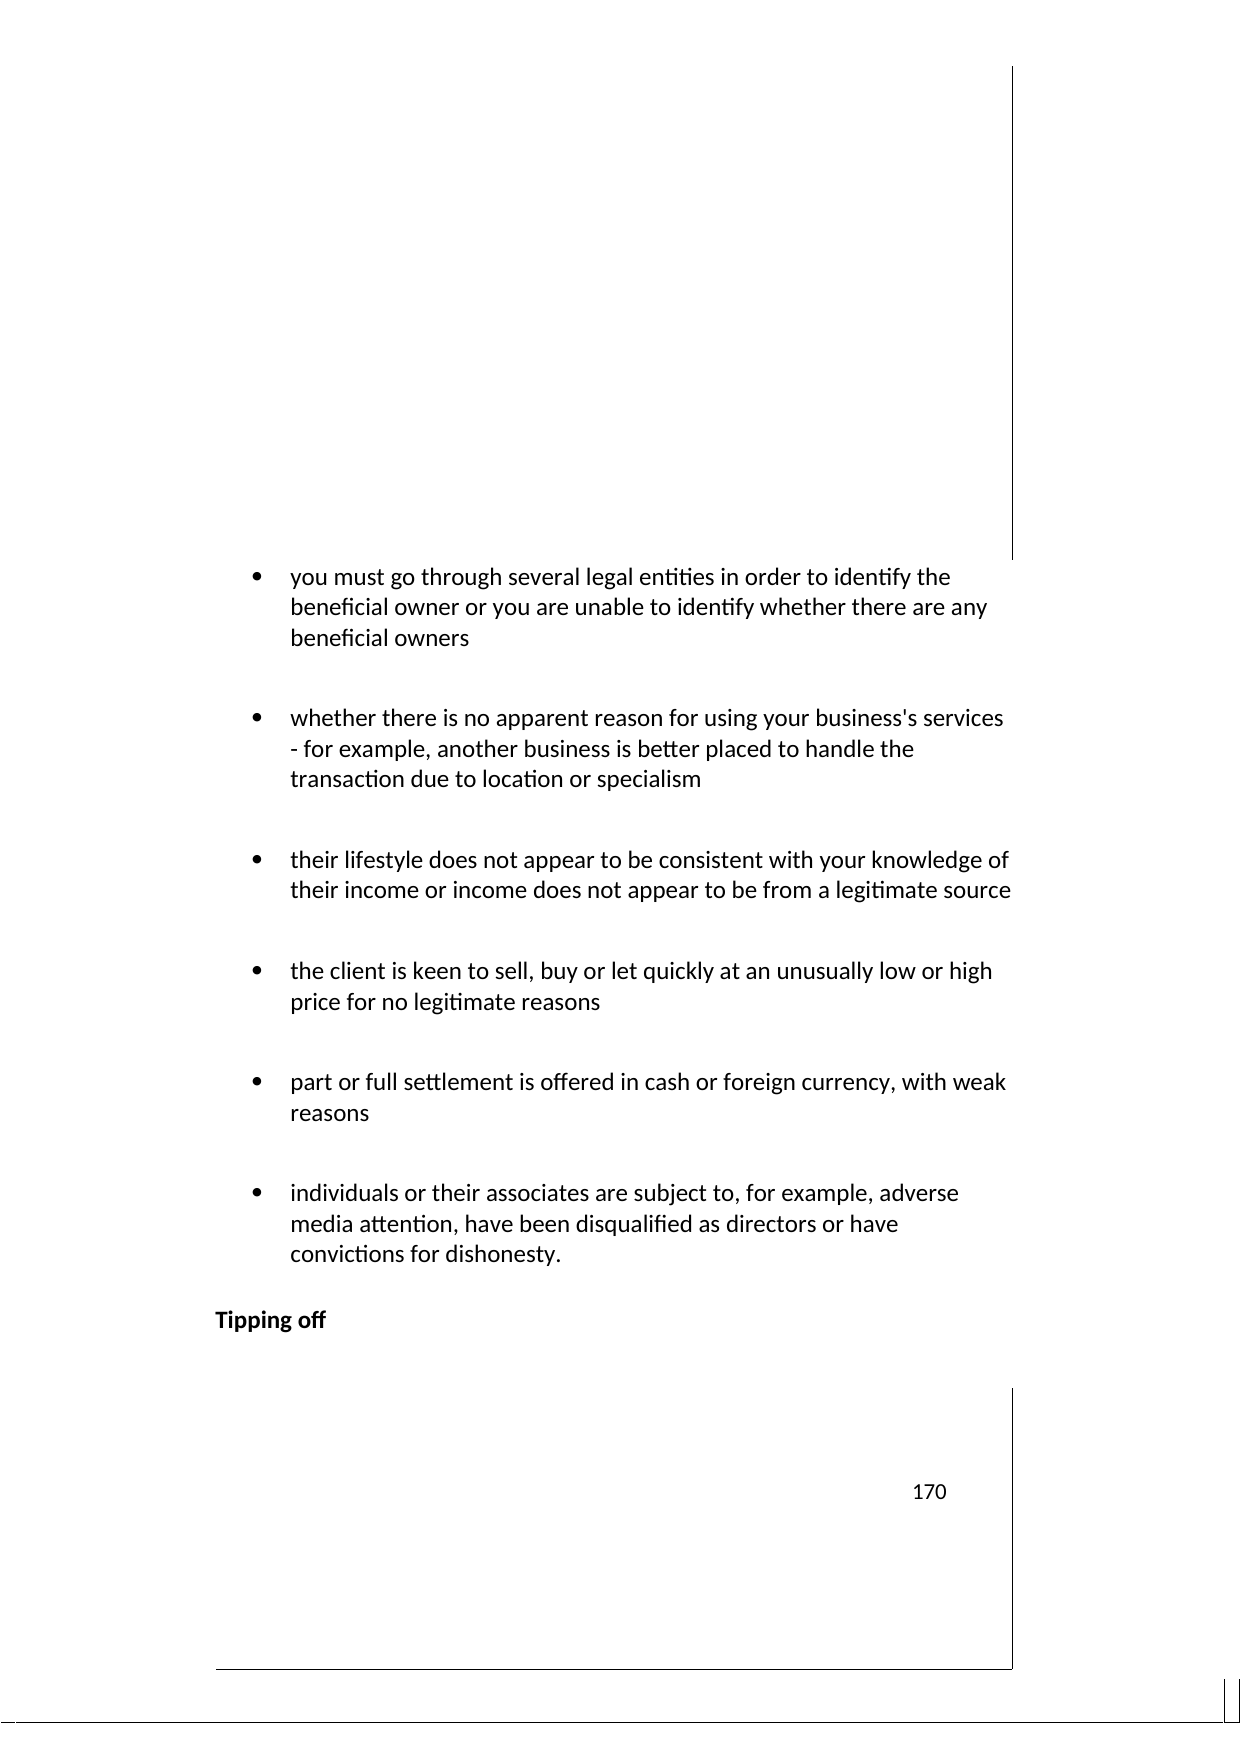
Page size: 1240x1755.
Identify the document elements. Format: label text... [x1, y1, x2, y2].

list the client is keen to sell, buy or let quickly at an unusually low or high price for no legitimate reasons [253, 955, 1012, 1016]
list individuals or their associates are subject to, for example, adverse media attention, have been disqualified as directors or have convictions for dishonesty. [253, 1177, 1012, 1269]
subtitle Tipping off [215, 1304, 1012, 1335]
list whether there is no apparent reason for using your business's services - for example, another business is better placed to handle the transaction due to location or specialism [253, 702, 1012, 794]
list you must go through several legal entities in order to identify the beneficial owner or you are unable to identify whether there are any beneficial owners [253, 561, 1012, 652]
list part or full settlement is offered in cash or foreign currency, with weak reasons [253, 1066, 1012, 1127]
list their lifestyle does not appear to be consistent with your knowledge of their income or income does not appear to be from a legitimate source [253, 844, 1012, 905]
